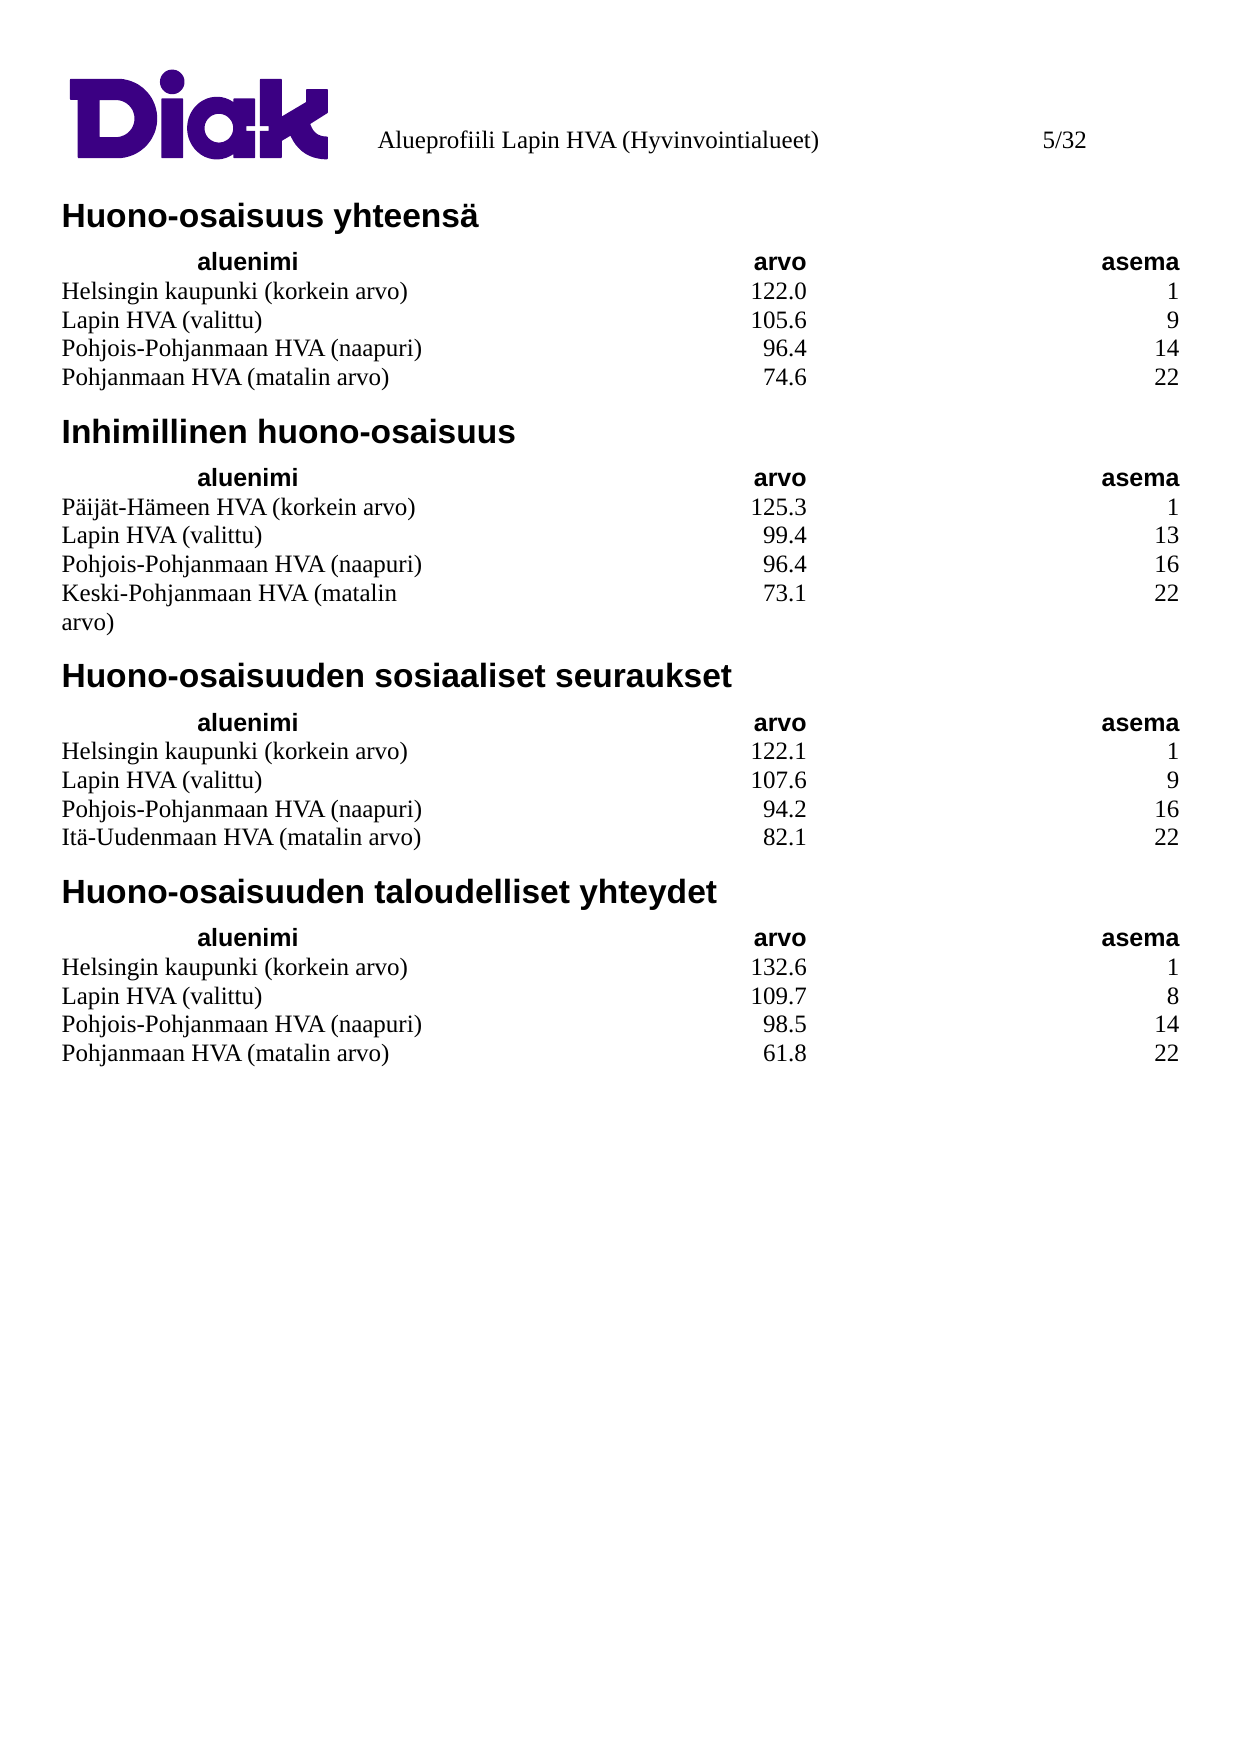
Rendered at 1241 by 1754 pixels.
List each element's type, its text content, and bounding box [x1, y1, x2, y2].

table_cell Pohjois-Pohjanmaan HVA (naapuri) [61, 794, 434, 822]
table_header arvo [434, 247, 806, 276]
table_cell Lapin HVA (valittu) [61, 981, 434, 1009]
table_cell Pohjois-Pohjanmaan HVA (naapuri) [61, 1010, 434, 1038]
table_cell 14 [806, 1010, 1179, 1038]
table_header aluenimi [61, 923, 434, 952]
table_cell 9 [806, 305, 1179, 333]
table_cell Helsingin kaupunki (korkein arvo) [61, 952, 434, 981]
table_cell 96.4 [434, 334, 806, 362]
table_cell 22 [806, 1038, 1179, 1067]
table_cell 14 [806, 334, 1179, 362]
table_cell Keski-Pohjanmaan HVA (matalin arvo) [61, 578, 434, 636]
table_cell 122.0 [434, 276, 806, 305]
table_cell 9 [806, 765, 1179, 794]
table_cell Lapin HVA (valittu) [61, 305, 434, 333]
table_cell Lapin HVA (valittu) [61, 765, 434, 794]
table_cell Helsingin kaupunki (korkein arvo) [61, 276, 434, 305]
subtitle Huono-osaisuuden sosiaaliset seuraukset [61, 656, 1179, 695]
table_cell 16 [806, 549, 1179, 578]
table_cell 99.4 [434, 521, 806, 549]
table_header asema [806, 708, 1179, 736]
table_cell 96.4 [434, 549, 806, 578]
table_cell 61.8 [434, 1038, 806, 1067]
table_header aluenimi [61, 708, 434, 736]
table_header aluenimi [61, 463, 434, 492]
table_cell 109.7 [434, 981, 806, 1009]
table_cell 22 [806, 578, 1179, 636]
table_cell 98.5 [434, 1010, 806, 1038]
table_cell 74.6 [434, 362, 806, 391]
table_cell 22 [806, 362, 1179, 391]
table_cell Pohjanmaan HVA (matalin arvo) [61, 362, 434, 391]
table_header arvo [434, 923, 806, 952]
table_cell Pohjanmaan HVA (matalin arvo) [61, 1038, 434, 1067]
table_cell 132.6 [434, 952, 806, 981]
table_cell 8 [806, 981, 1179, 1009]
table_cell 22 [806, 823, 1179, 851]
table_header asema [806, 463, 1179, 492]
table_cell 1 [806, 276, 1179, 305]
table_cell Helsingin kaupunki (korkein arvo) [61, 736, 434, 765]
table_cell 16 [806, 794, 1179, 822]
subtitle Huono-osaisuuden taloudelliset yhteydet [61, 872, 1179, 911]
table_header aluenimi [61, 247, 434, 276]
table_cell Itä-Uudenmaan HVA (matalin arvo) [61, 823, 434, 851]
table_cell 125.3 [434, 492, 806, 521]
table_cell 1 [806, 492, 1179, 521]
table_cell 94.2 [434, 794, 806, 822]
table_cell 1 [806, 952, 1179, 981]
table_cell 13 [806, 521, 1179, 549]
table_cell 122.1 [434, 736, 806, 765]
subtitle Inhimillinen huono-osaisuus [61, 412, 1179, 451]
table_cell Päijät-Hämeen HVA (korkein arvo) [61, 492, 434, 521]
table_header asema [806, 247, 1179, 276]
table_cell Lapin HVA (valittu) [61, 521, 434, 549]
table_header asema [806, 923, 1179, 952]
table_header arvo [434, 708, 806, 736]
table_cell 105.6 [434, 305, 806, 333]
table_cell 1 [806, 736, 1179, 765]
table_cell 82.1 [434, 823, 806, 851]
subtitle Huono-osaisuus yhteensä [61, 196, 1179, 235]
table_header arvo [434, 463, 806, 492]
table_cell Pohjois-Pohjanmaan HVA (naapuri) [61, 549, 434, 578]
table_cell 107.6 [434, 765, 806, 794]
table_cell Pohjois-Pohjanmaan HVA (naapuri) [61, 334, 434, 362]
table_cell 73.1 [434, 578, 806, 636]
